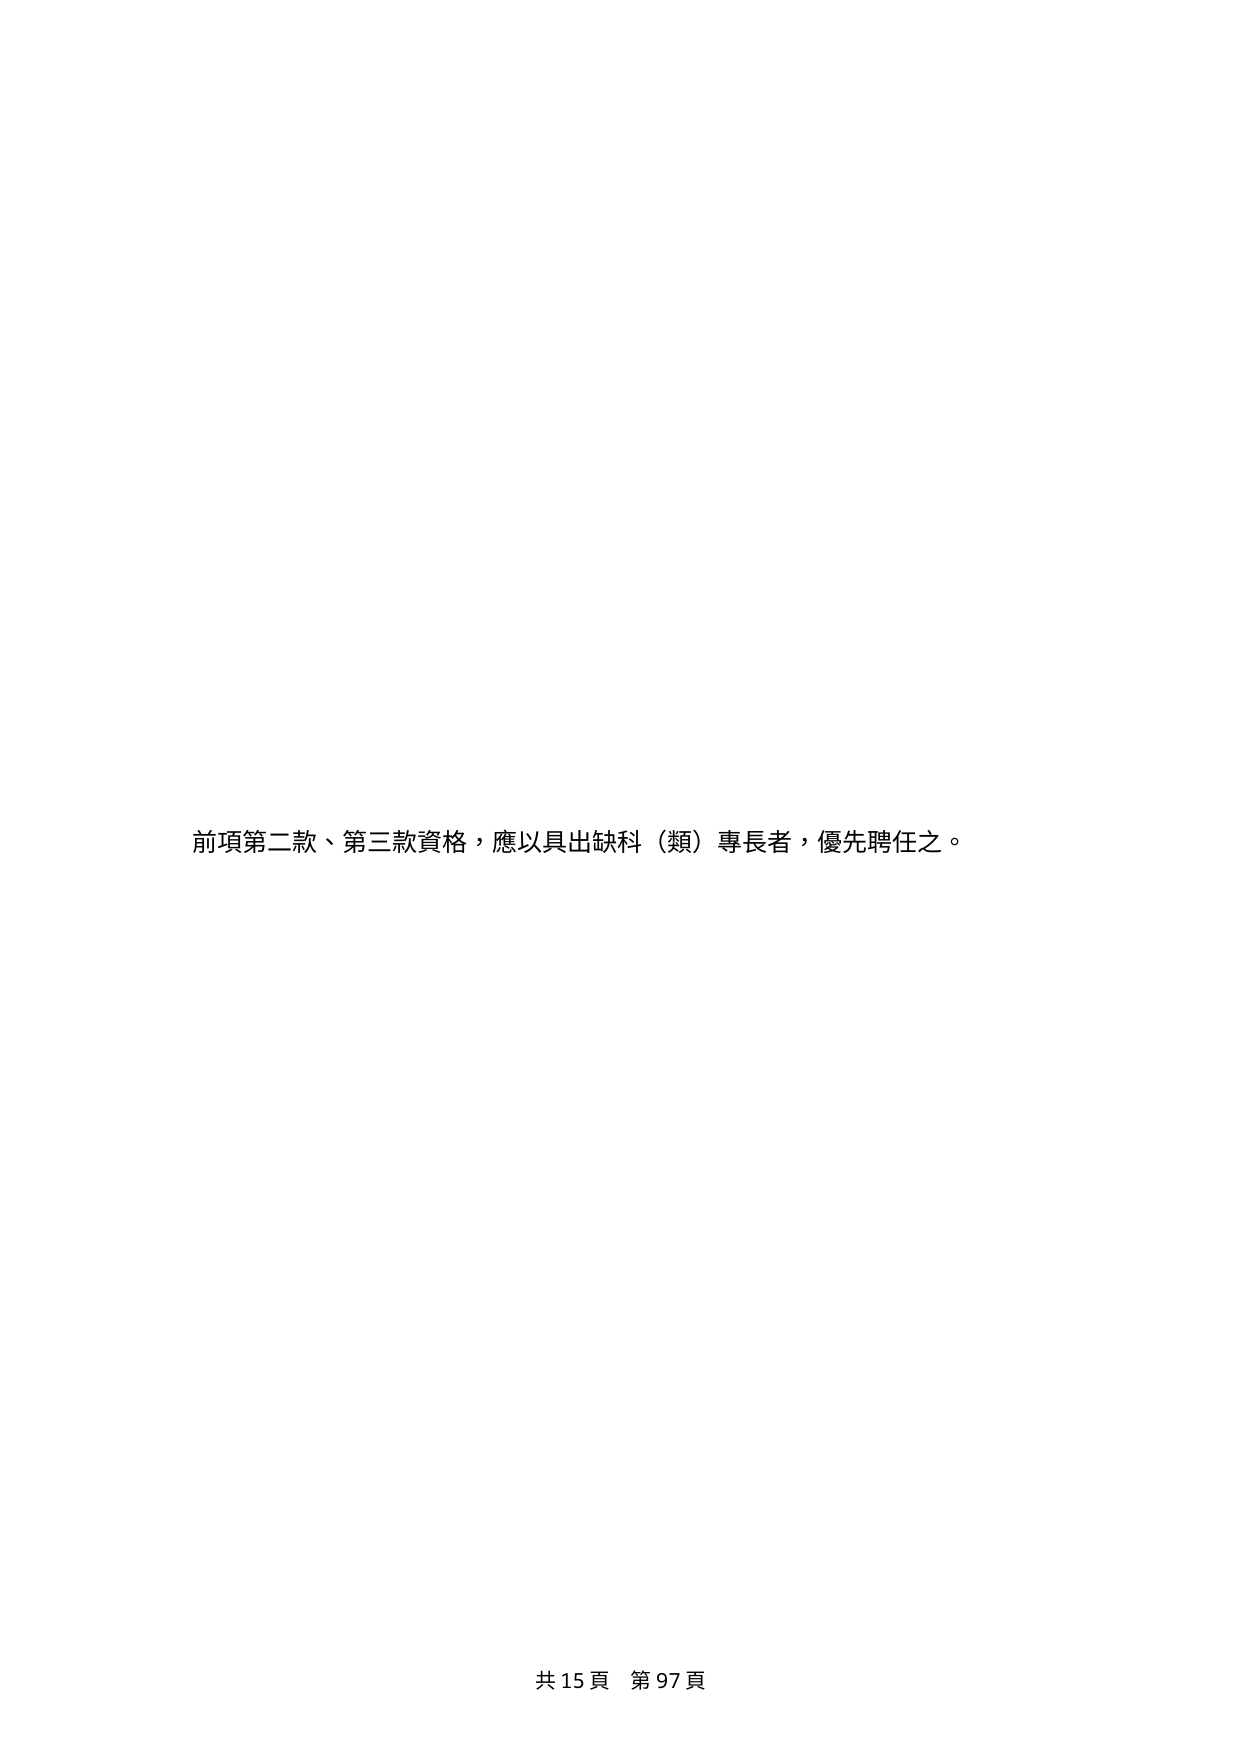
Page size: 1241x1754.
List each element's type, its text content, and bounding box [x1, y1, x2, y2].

text 前項第二款、第三款資格，應以具出缺科（類）專長者，優先聘任之。 [192, 799, 1122, 862]
